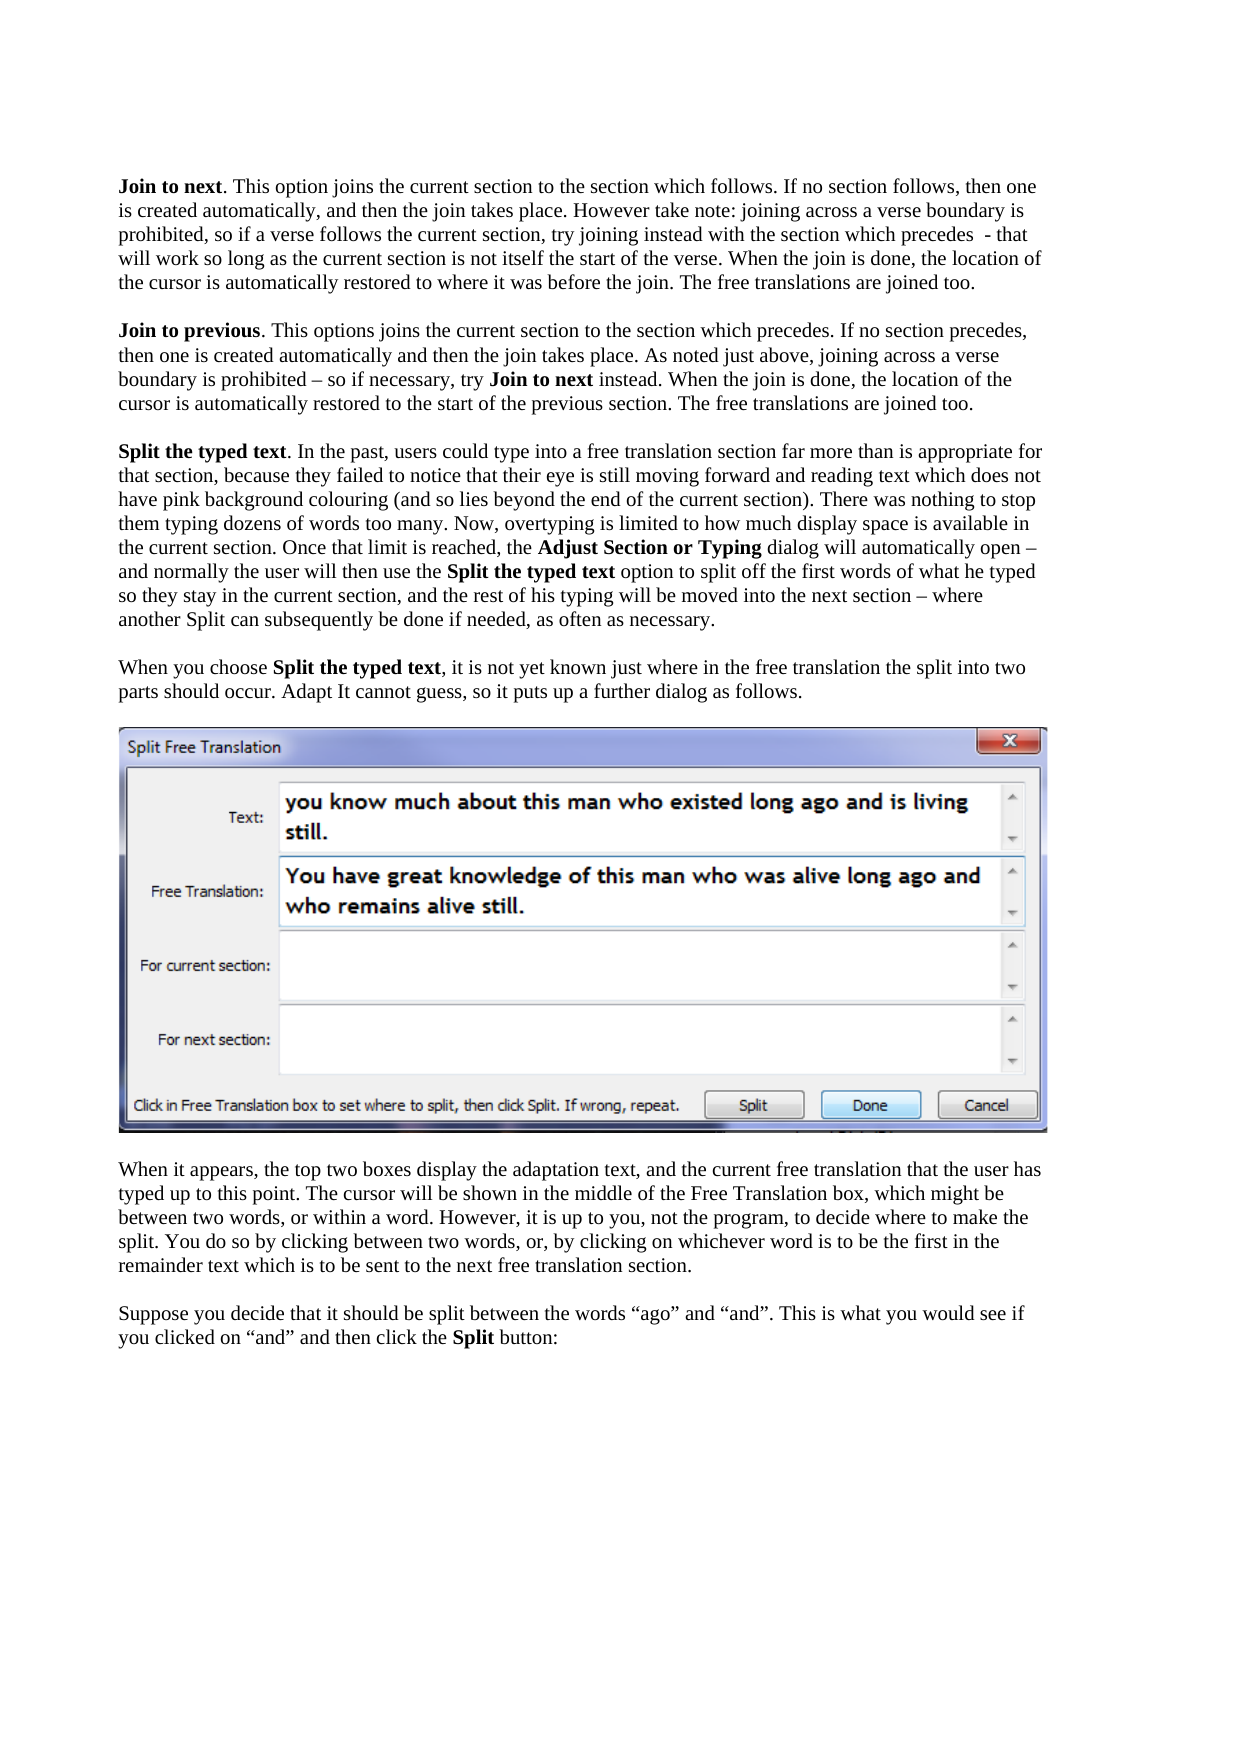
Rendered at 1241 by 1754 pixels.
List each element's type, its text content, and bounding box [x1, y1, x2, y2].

text Join to next. This option joins the current section to the section which follows. If no section follows, then one is created automatically, and then the join takes place. However take note: joining across a verse boundary is prohibited, so if a verse follows the current section, try joining instead with the section which precedes - that will work so long as the current section is not itself the start of the verse. When the join is done, the location of the cursor is automatically restored to where it was before the join. The free translations are joined too. [118, 174, 1048, 294]
text Suppose you decide that it should be split between the words “ago” and “and”. This is what you would see if you clicked on “and” and then click the Split button: [118, 1301, 1048, 1349]
text Split the typed text. In the past, users could type into a free translation section far more than is appropriate for that section, because they failed to notice that their eye is still moving forward and reading text which does not have pink background colouring (and so lies beyond the end of the current section). There was nothing to stop them typing dozens of words too many. Now, overtyping is limited to how much display space is available in the current section. Once that limit is reached, the Adjust Section or Typing dialog will automatically open – and normally the user will then use the Split the typed text option to split off the first words of what he typed so they stay in the current section, and the rest of his typing will be moved into the next section – where another Split can subsequently be done if needed, as often as necessary. [118, 439, 1048, 631]
text Join to previous. This options joins the current section to the section which precedes. If no section precedes, then one is created automatically and then the join takes place. As noted just above, joining across a verse boundary is prohibited – so if necessary, try Join to next instead. When the join is done, the location of the cursor is automatically restored to the start of the previous section. The free translations are joined too. [118, 318, 1048, 415]
text When you choose Split the typed text, it is not yet known just where in the free translation the split into two parts should occur. Adapt It cannot guess, so it puts up a further dialog as follows. [118, 655, 1048, 703]
text When it appears, the top two boxes display the adaptation text, and the current free translation that the user has typed up to this point. The cursor will be shown in the middle of the Free Translation box, which might be between two words, or within a word. However, it is up to you, not the program, to decide where to make the split. You do so by clicking between two words, or, by clicking on whichever word is to be the first in the remainder text which is to be sent to the next free translation section. [118, 1157, 1048, 1277]
picture [118, 727, 1048, 1133]
